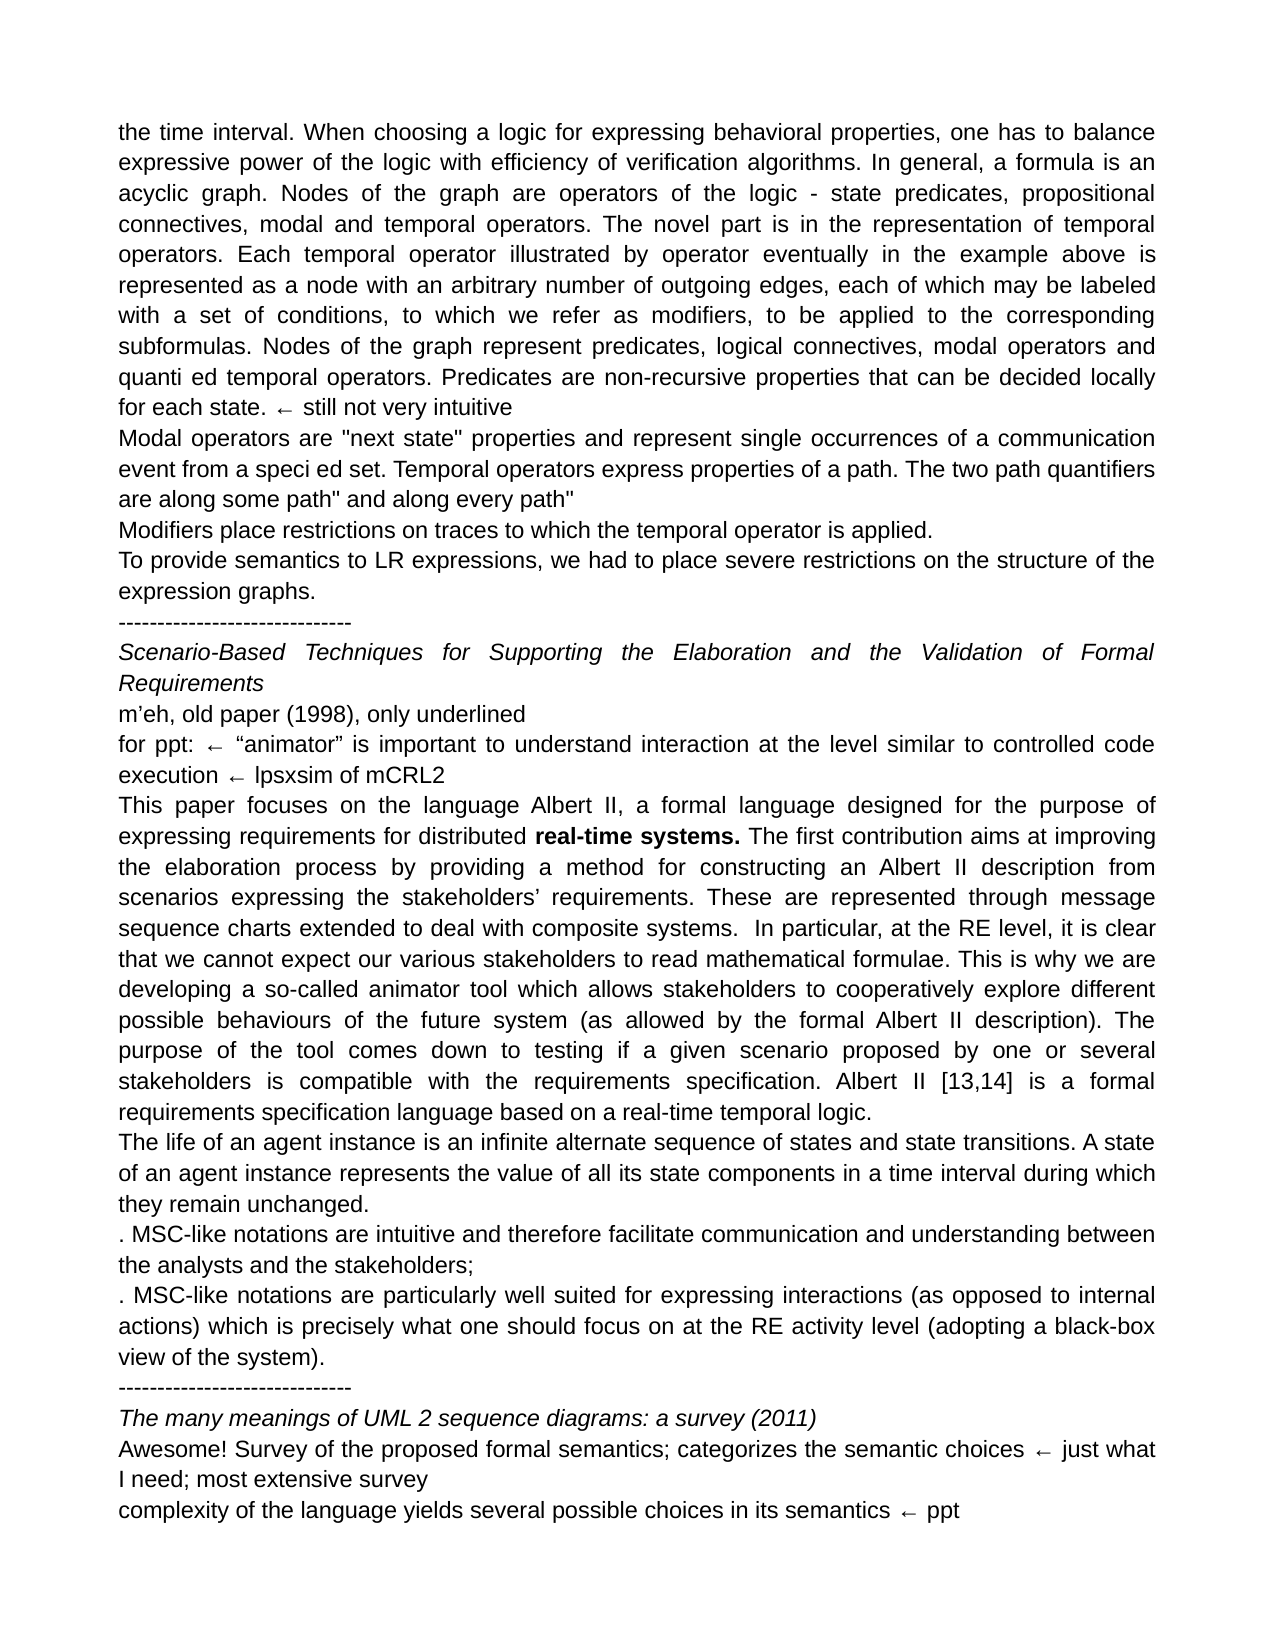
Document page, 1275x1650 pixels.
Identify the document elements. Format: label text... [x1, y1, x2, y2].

text the time interval. When choosing a logic for expressing behavioral properties, one has to balance expressive power of the logic with efficiency of verification algorithms. In general, a formula is an acyclic graph. Nodes of the graph are operators of the logic - state predicates, propositional connectives, modal and temporal operators. The novel part is in the representation of temporal operators. Each temporal operator illustrated by operator eventually in the example above is represented as a node with an arbitrary number of outgoing edges, each of which may be labeled with a set of conditions, to which we refer as modifiers, to be applied to the corresponding subformulas. Nodes of the graph represent predicates, logical connectives, modal operators and quanti ed temporal operators. Predicates are non-recursive properties that can be decided locally for each state. ← still not very intuitive [118, 118, 1157, 421]
text Awesome! Survey of the proposed formal semantics; categorizes the semantic choices ← just what I need; most extensive survey [118, 1435, 1157, 1492]
text The many meanings of UML 2 sequence diagrams: a survey (2011) [118, 1404, 1157, 1431]
text for ppt: ← “animator” is important to understand interaction at the level similar to controlled code execution ← lpsxsim of mCRL2 [118, 731, 1157, 788]
text m’eh, old paper (1998), only underlined [118, 700, 1157, 727]
text The life of an agent instance is an infinite alternate sequence of states and state transitions. A state of an agent instance represents the value of all its state components in a time interval during which they remain unchanged. [118, 1129, 1157, 1217]
text This paper focuses on the language Albert II, a formal language designed for the purpose of expressing requirements for distributed real-time systems. The first contribution aims at improving the elaboration process by providing a method for constructing an Albert II description from scenarios expressing the stakeholders’ requirements. These are represented through message sequence charts extended to deal with composite systems. In particular, at the RE level, it is clear that we cannot expect our various stakeholders to read mathematical formulae. This is why we are developing a so-called animator tool which allows stakeholders to cooperatively explore different possible behaviours of the future system (as allowed by the formal Albert II description). The purpose of the tool comes down to testing if a given scenario proposed by one or several stakeholders is compatible with the requirements specification. Albert II [13,14] is a formal requirements specification language based on a real-time temporal logic. [118, 792, 1157, 1125]
text . MSC-like notations are intuitive and therefore facilitate communication and understanding between the analysts and the stakeholders; [118, 1221, 1157, 1278]
text Modal operators are "next state" properties and represent single occurrences of a communication event from a speci ed set. Temporal operators express properties of a path. The two path quantifiers are along some path" and along every path" [118, 424, 1157, 512]
text ------------------------------ [118, 608, 1157, 635]
text . MSC-like notations are particularly well suited for expressing interactions (as opposed to internal actions) which is precisely what one should focus on at the RE activity level (adopting a black-box view of the system). [118, 1282, 1157, 1370]
text To provide semantics to LR expressions, we had to place severe restrictions on the structure of the expression graphs. [118, 547, 1157, 604]
text complexity of the language yields several possible choices in its semantics ← ppt [118, 1496, 1157, 1523]
text Scenario-Based Techniques for Supporting the Elaboration and the Validation of Formal Requirements [118, 639, 1157, 696]
text ------------------------------ [118, 1374, 1157, 1401]
text Modifiers place restrictions on traces to which the temporal operator is applied. [118, 516, 1157, 543]
